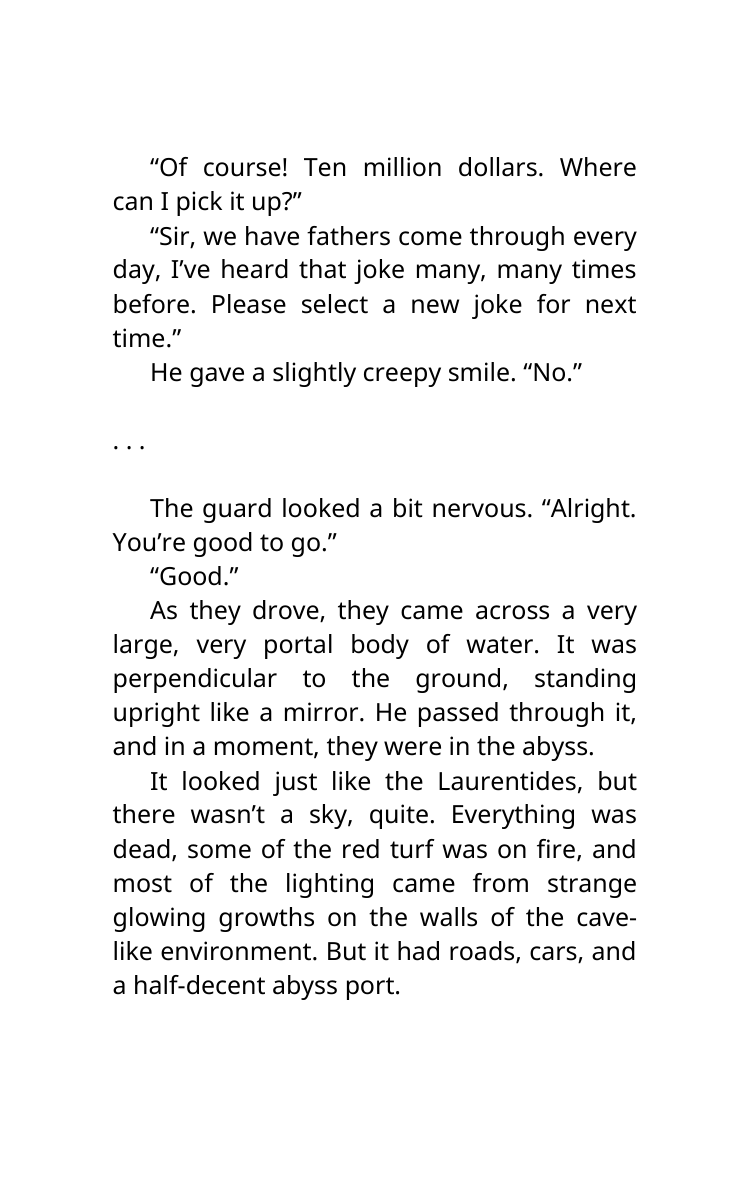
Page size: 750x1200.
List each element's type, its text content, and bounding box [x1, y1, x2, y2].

text The guard looked a bit nervous. “Alright. You’re good to go.” [112, 491, 637, 559]
text It looked just like the Laurentides, but there wasn’t a sky, quite. Everything was dead, some of the red turf was on fire, and most of the lighting came from strange glowing growths on the walls of the cave-like environment. But it had roads, cars, and a half-decent abyss port. [112, 763, 637, 1002]
text As they drove, they came across a very large, very portal body of water. It was perpendicular to the ground, standing upright like a mirror. He passed through it, and in a moment, they were in the abyss. [112, 593, 637, 763]
text “Good.” [112, 559, 637, 593]
text He gave a slightly creepy smile. “No.” [112, 354, 637, 388]
text . . . [112, 422, 637, 457]
text “Of course! Ten million dollars. Where can I pick it up?” [112, 150, 637, 218]
text “Sir, we have fathers come through every day, I’ve heard that joke many, many times before. Please select a new joke for next time.” [112, 218, 637, 354]
